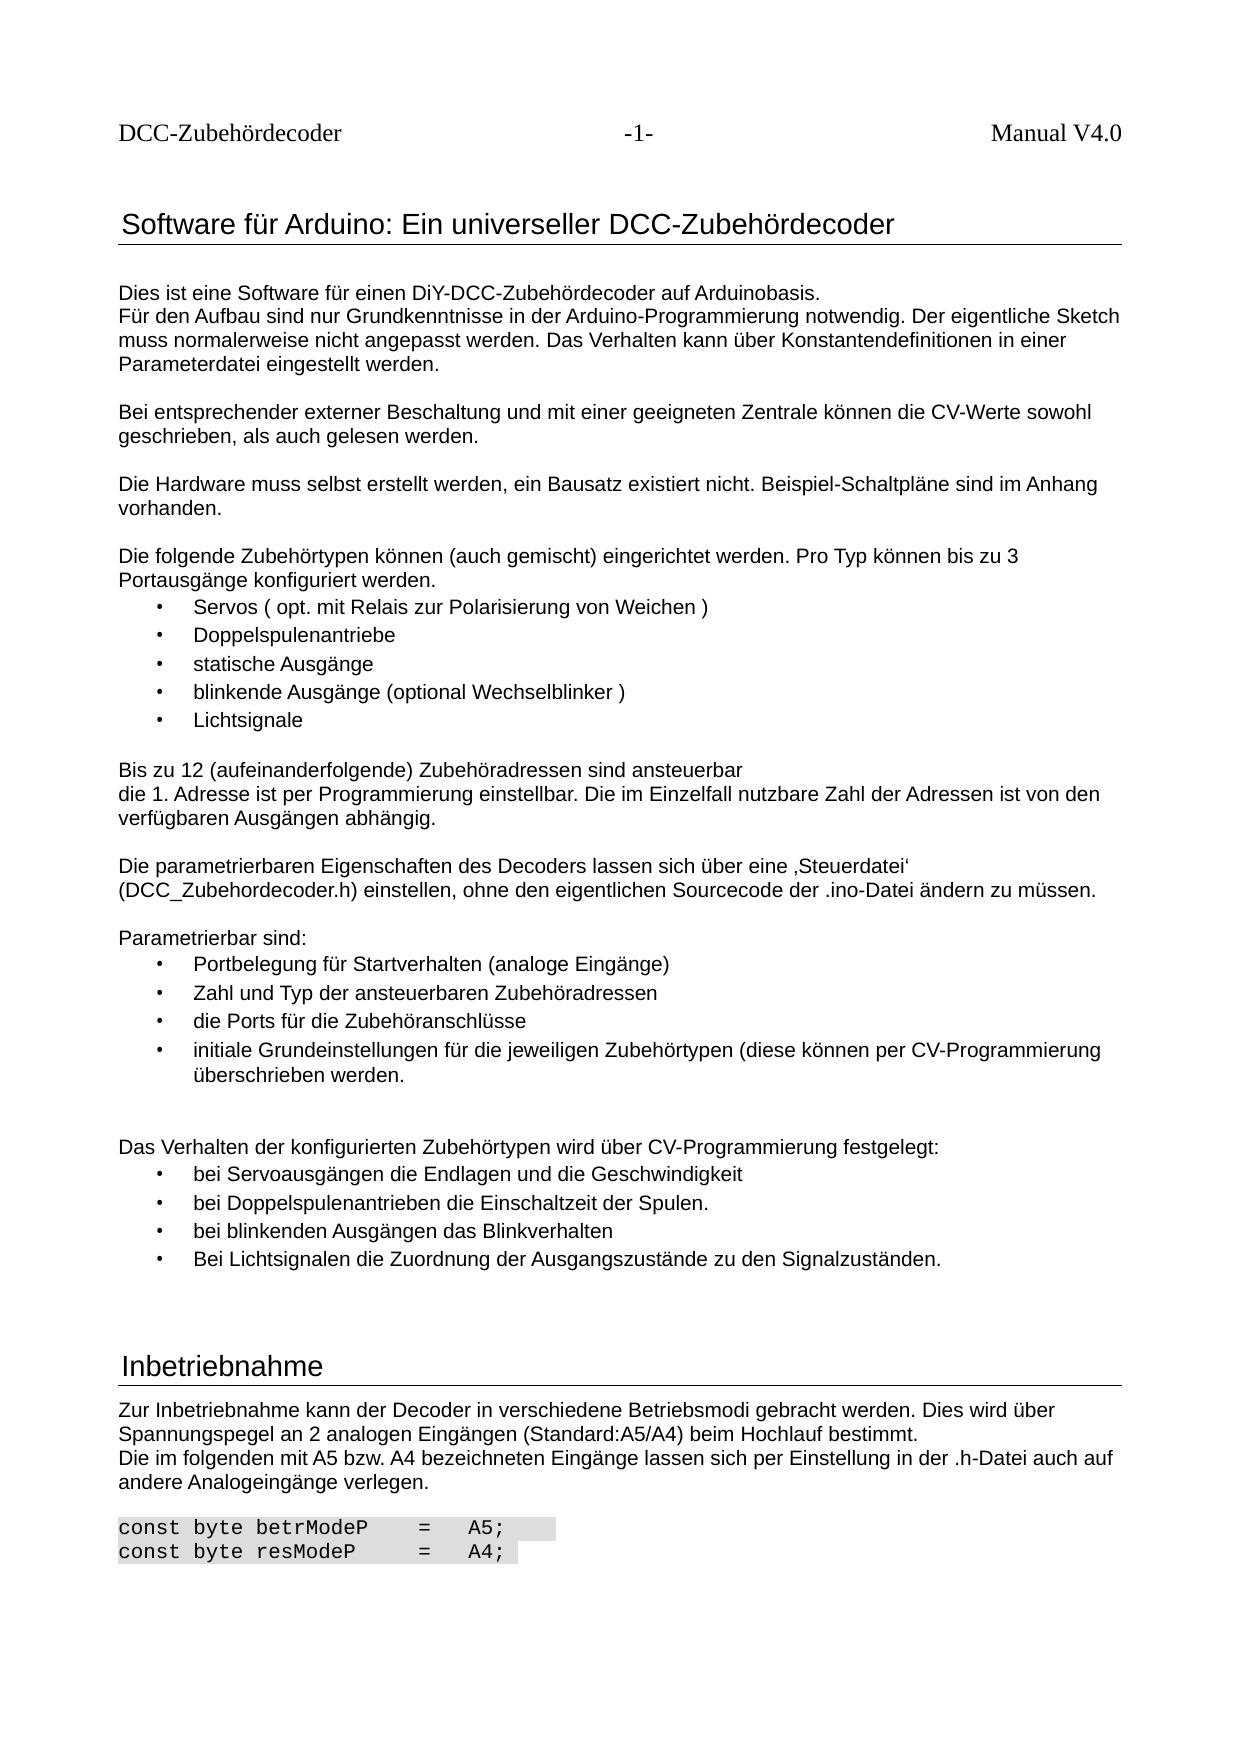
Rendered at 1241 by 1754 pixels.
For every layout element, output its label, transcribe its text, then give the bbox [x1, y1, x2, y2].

text Die Hardware muss selbst erstellt werden, ein Bausatz existiert nicht. Beispiel-Schaltpläne sind im Anhang vorhanden. [118, 472, 1122, 520]
list bei Servoausgängen die Endlagen und die Geschwindigkeit [156, 1159, 1122, 1188]
text Die parametrierbaren Eigenschaften des Decoders lassen sich über eine ‚Steuerdatei‘ (DCC_Zubehordecoder.h) einstellen, ohne den eigentlichen Sourcecode der .ino-Datei ändern zu müssen. [118, 830, 1122, 902]
list bei blinkenden Ausgängen das Blinkverhalten [156, 1216, 1122, 1244]
list Lichtsignale [156, 706, 1122, 734]
list blinkende Ausgänge (optional Wechselblinker ) [156, 677, 1122, 706]
list Servos ( opt. mit Relais zur Polarisierung von Weichen ) [156, 592, 1122, 620]
text Das Verhalten der konfigurierten Zubehörtypen wird über CV-Programmierung festgelegt: [118, 1111, 1122, 1159]
text Zur Inbetriebnahme kann der Decoder in verschiedene Betriebsmodi gebracht werden. Dies wird über Spannungspegel an 2 analogen Eingängen (Standard:A5/A4) beim Hochlauf bestimmt. [118, 1398, 1122, 1446]
subtitle Inbetriebnahme [118, 1346, 1122, 1385]
text const byte resModeP = A4; [118, 1541, 1122, 1564]
list Zahl und Typ der ansteuerbaren Zubehöradressen [156, 978, 1122, 1006]
list initiale Grundeinstellungen für die jeweiligen Zubehörtypen (diese können per CV-Programmierung überschrieben werden. [156, 1035, 1122, 1087]
text Die im folgenden mit A5 bzw. A4 bezeichneten Eingänge lassen sich per Einstellung in der .h-Datei auch auf andere Analogeingänge verlegen. [118, 1446, 1122, 1494]
text Bei entsprechender externer Beschaltung und mit einer geeigneten Zentrale können die CV-Werte sowohl geschrieben, als auch gelesen werden. [118, 400, 1122, 448]
text const byte betrModeP = A5; [118, 1517, 1122, 1541]
list Bei Lichtsignalen die Zuordnung der Ausgangszustände zu den Signalzuständen. [156, 1244, 1122, 1273]
text Für den Aufbau sind nur Grundkenntnisse in der Arduino-Programmierung notwendig. Der eigentliche Sketch muss normalerweise nicht angepasst werden. Das Verhalten kann über Konstantendefinitionen in einer Parameterdatei eingestellt werden. [118, 304, 1122, 376]
list Doppelspulenantriebe [156, 620, 1122, 649]
list bei Doppelspulenantrieben die Einschaltzeit der Spulen. [156, 1188, 1122, 1216]
list Portbelegung für Startverhalten (analoge Eingänge) [156, 949, 1122, 978]
text Bis zu 12 (aufeinanderfolgende) Zubehöradressen sind ansteuerbar die 1. Adresse ist per Programmierung einstellbar. Die im Einzelfall nutzbare Zahl der Adressen ist von den verfügbaren Ausgängen abhängig. [118, 758, 1122, 830]
text Die folgende Zubehörtypen können (auch gemischt) eingerichtet werden. Pro Typ können bis zu 3 Portausgänge konfiguriert werden. [118, 544, 1122, 592]
subtitle Software für Arduino: Ein universeller DCC-Zubehördecoder [118, 204, 1122, 244]
list statische Ausgänge [156, 649, 1122, 677]
list die Ports für die Zubehöranschlüsse [156, 1006, 1122, 1035]
text Dies ist eine Software für einen DiY-DCC-Zubehördecoder auf Arduinobasis. [118, 280, 1122, 304]
text Parametrierbar sind: [118, 926, 1122, 949]
